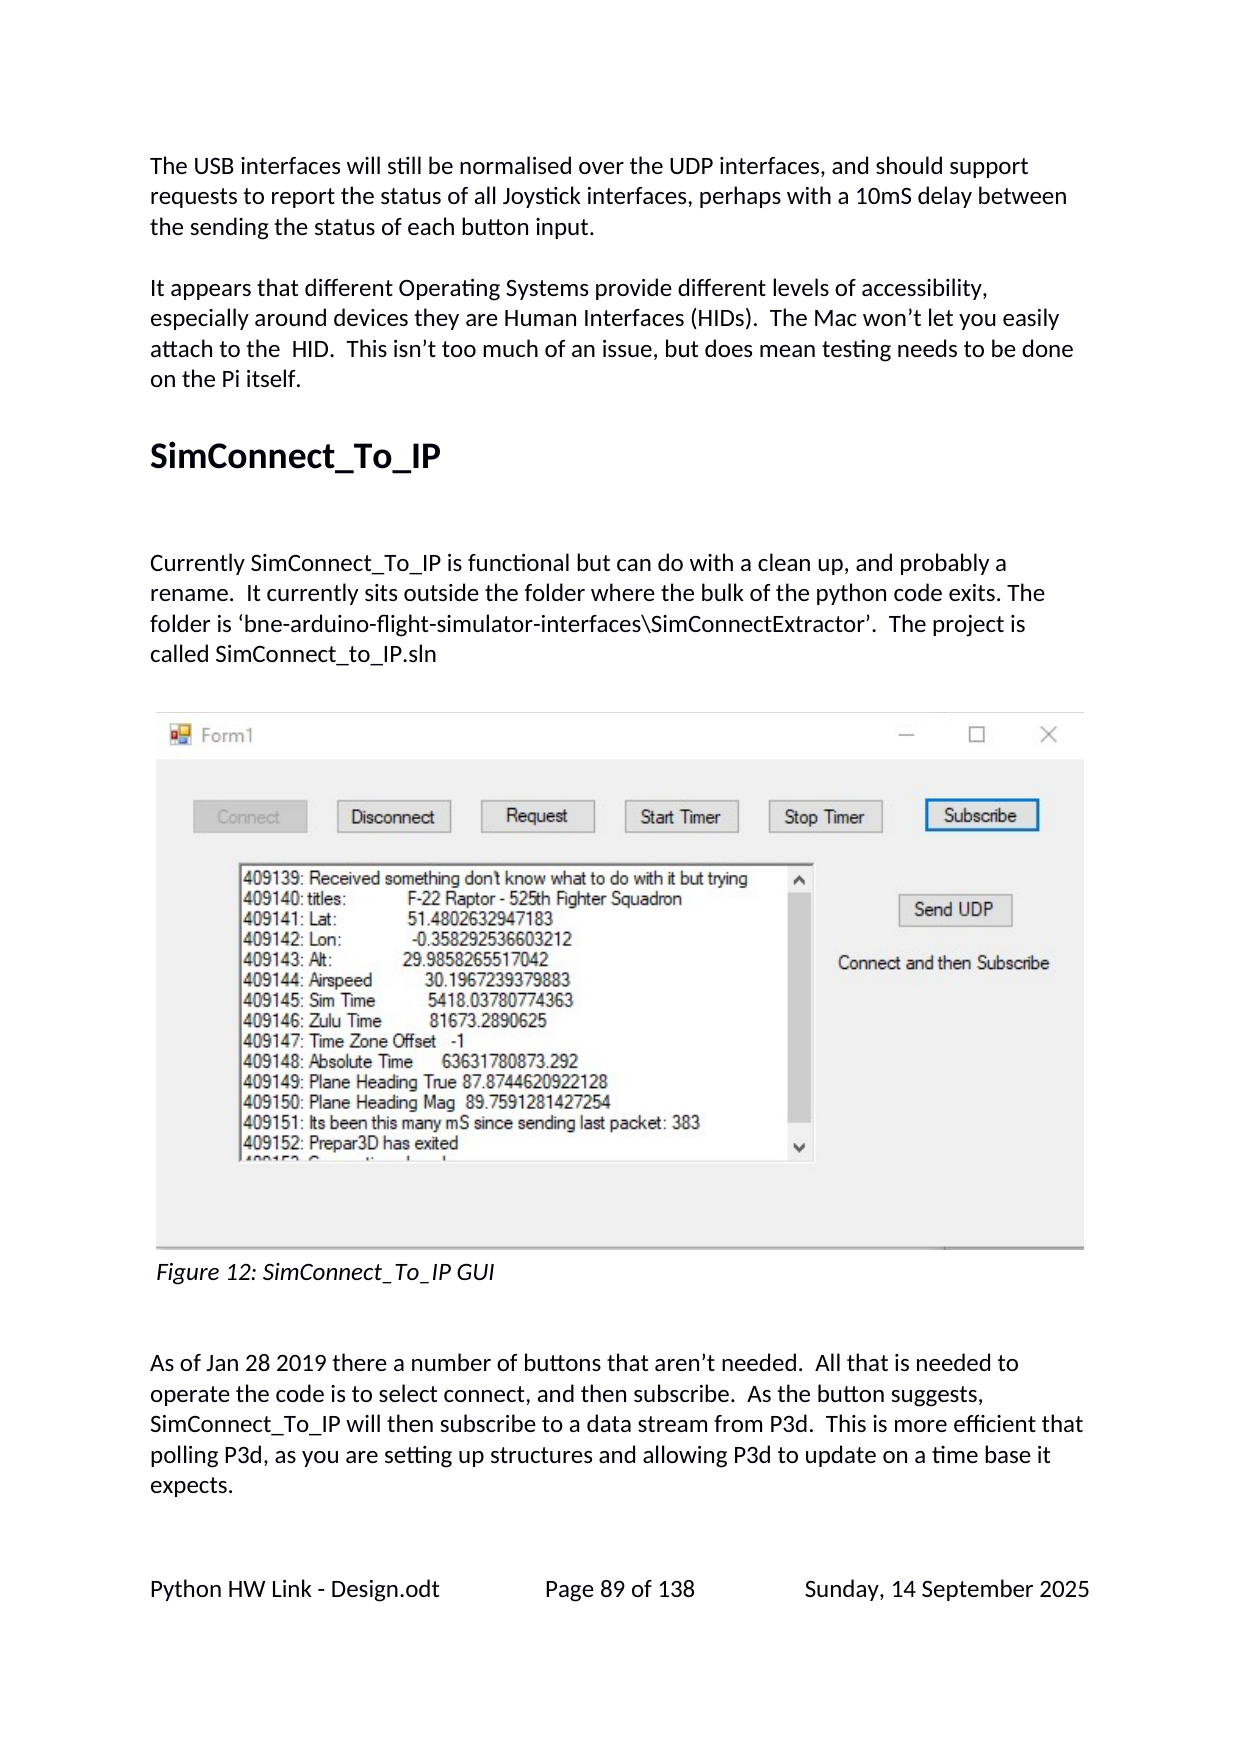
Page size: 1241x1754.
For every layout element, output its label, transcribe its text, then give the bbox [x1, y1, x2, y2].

subtitle SimConnect_To_IP [150, 432, 1090, 477]
text It appears that different Operating Systems provide different levels of accessibility, especially around devices they are Human Interfaces (HIDs). The Mac won’t let you easily attach to the HID. This isn’t too much of an issue, but does mean testing needs to be done on the Pi itself. [150, 272, 1090, 394]
text Currently SimConnect_To_IP is functional but can do with a clean up, and probably a rename. It currently sits outside the folder where the bulk of the python code exits. The folder is ‘bne-arduino-flight-simulator-interfaces\SimConnectExtractor’. The project is called SimConnect_to_IP.sln [150, 547, 1090, 669]
text Figure 12: SimConnect_To_IP GUI [156, 1250, 1084, 1286]
text The USB interfaces will still be normalised over the UDP interfaces, and should support requests to report the status of all Joystick interfaces, perhaps with a 10mS delay between the sending the status of each button input. [150, 150, 1090, 242]
text As of Jan 28 2019 there a number of buttons that aren’t needed. All that is needed to operate the code is to select connect, and then subscribe. As the button suggests, SimConnect_To_IP will then subscribe to a data stream from P3d. This is more efficient that polling P3d, as you are setting up structures and allowing P3d to update on a time base it expects. [150, 1347, 1090, 1500]
picture [156, 712, 1085, 1250]
